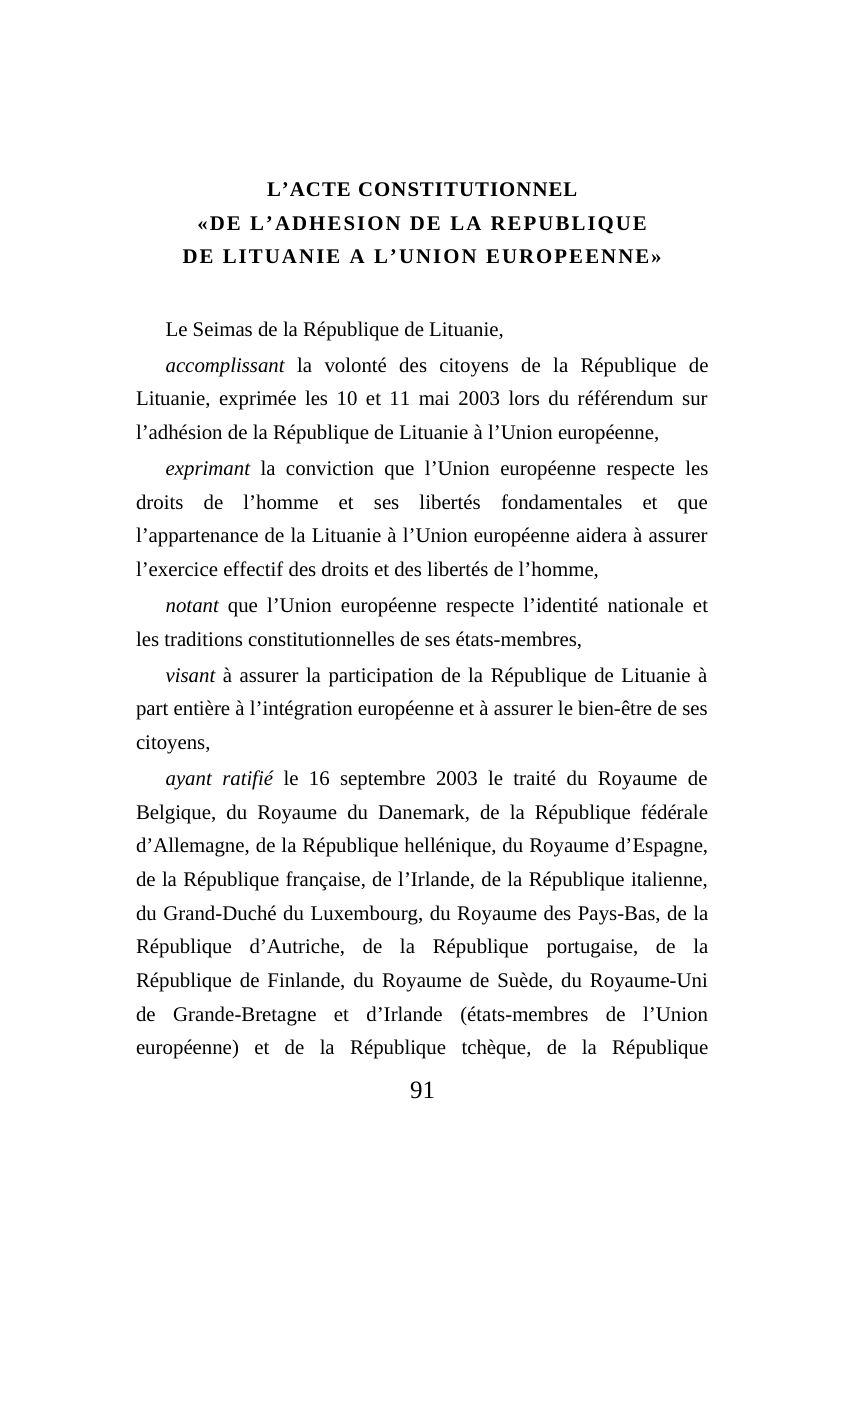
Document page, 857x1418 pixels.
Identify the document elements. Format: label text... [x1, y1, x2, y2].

text DE LITUANIE A L’UNION EUROPEENNE» [136, 244, 709, 268]
text L’ACTE CONSTITUTIONNEL [136, 177, 709, 201]
text visant à assurer la participation de la République de Lituanie à part entière à l’intégration européenne et à assurer le bien-être de ses citoyens, [136, 663, 709, 754]
text Le Seimas de la République de Lituanie, [136, 317, 709, 341]
text ayant ratifié le 16 septembre 2003 le traité du Royaume de Belgique, du Royaume du Danemark, de la République fédérale d’Allemagne, de la République hellénique, du Royaume d’Espagne, de la République française, de l’Irlande, de la République italienne, du Grand-Duché du Luxembourg, du Royaume des Pays-Bas, de la République d’Autriche, de la République portugaise, de la République de Finlande, du Royaume de Suède, du Royaume-Uni de Grande-Bretagne et d’Irlande (états-membres de l’Union européenne) et de la République tchèque, de la République [136, 766, 709, 1059]
text accomplissant la volonté des citoyens de la République de Lituanie, exprimée les 10 et 11 mai 2003 lors du référendum sur l’adhésion de la République de Lituanie à l’Union européenne, [136, 353, 709, 444]
text «DE L’ADHESION DE LA REPUBLIQUE [136, 211, 709, 235]
text notant que l’Union européenne respecte l’identité nationale et les traditions constitutionnelles de ses états-membres, [136, 593, 709, 651]
text exprimant la conviction que l’Union européenne respecte les droits de l’homme et ses libertés fondamentales et que l’appartenance de la Lituanie à l’Union européenne aidera à assurer l’exercice effectif des droits et des libertés de l’homme, [136, 456, 709, 581]
